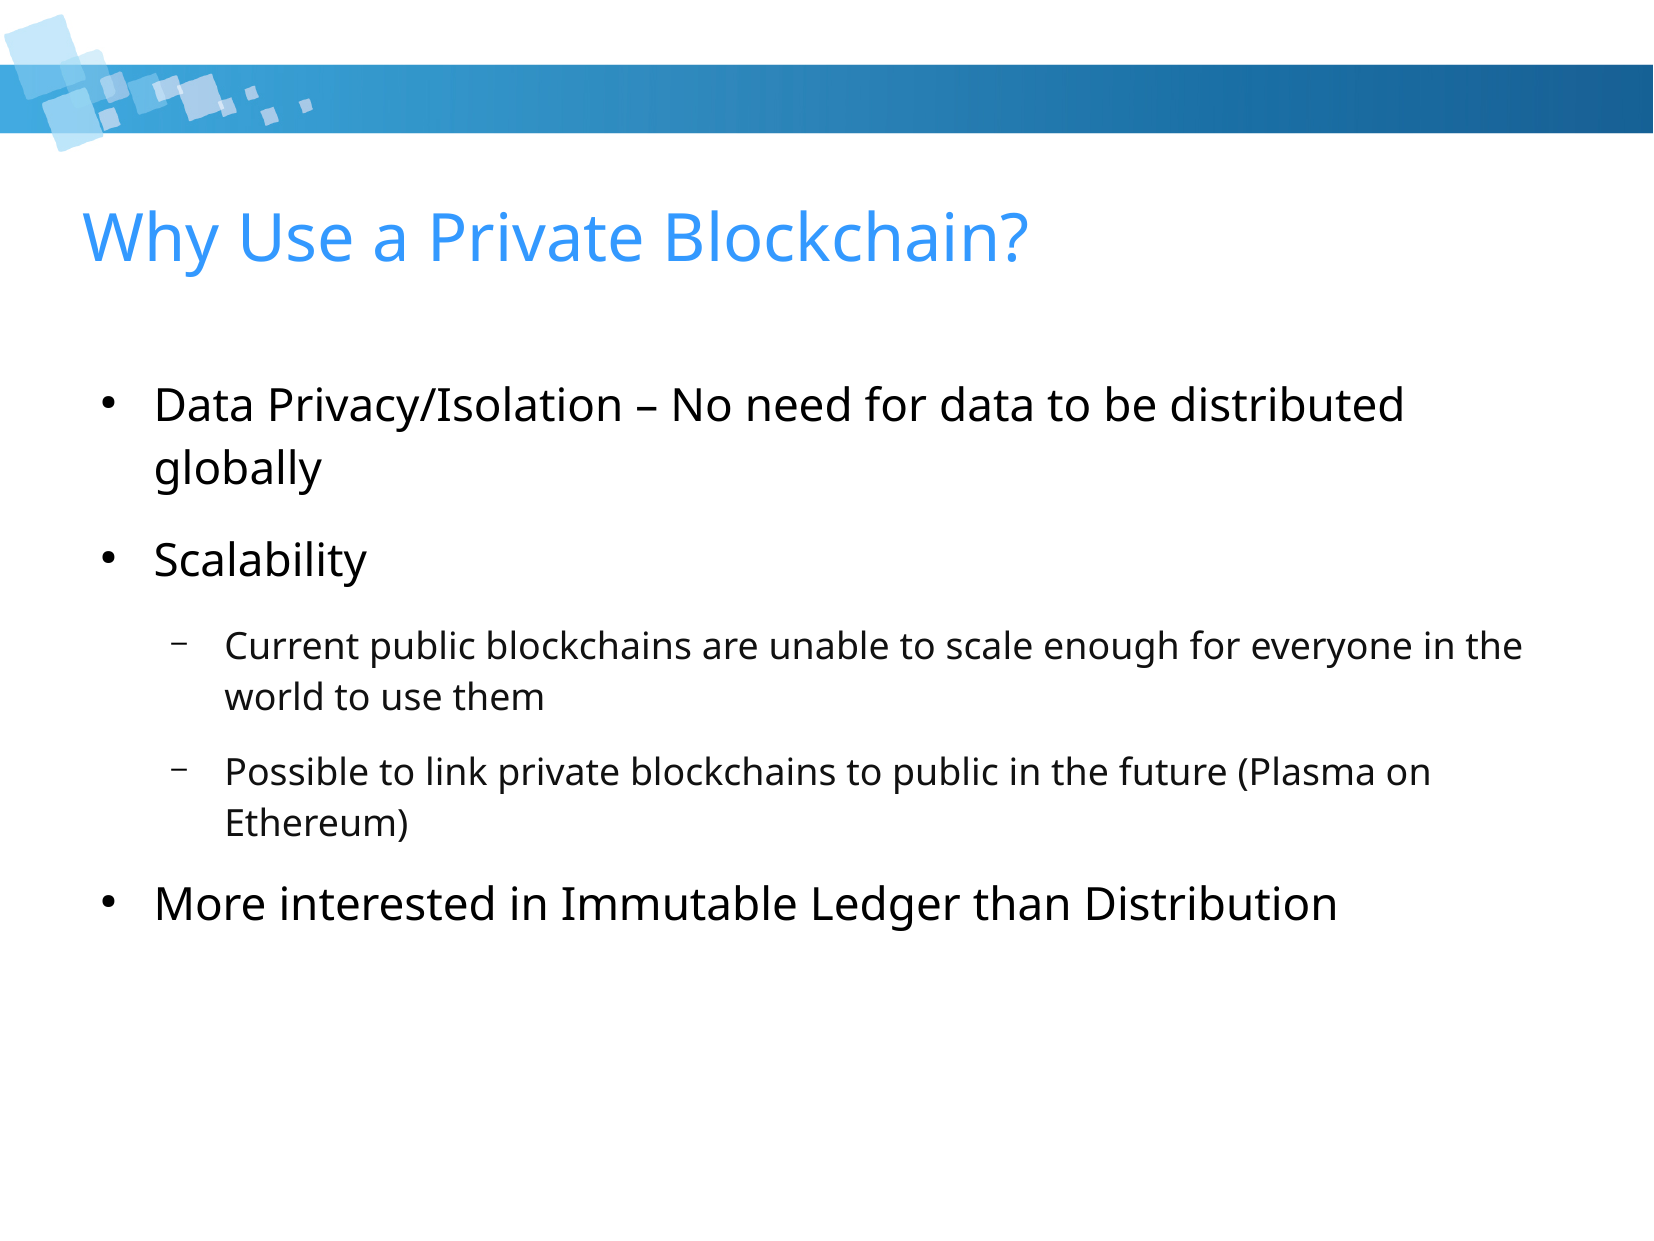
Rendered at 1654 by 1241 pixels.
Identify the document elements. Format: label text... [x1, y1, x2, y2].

picture [0, 0, 1653, 1238]
title Why Use a Private Blockchain? [82, 132, 1571, 340]
list Data Privacy/Isolation – No need for data to be distributed globally Scalability Current public blockchains are unable to scale enough for everyone in the world to use them Possible to link private blockchains to public in the future (Plasma on Ethereum) More interested in Immutable Ledger than Distribution [82, 372, 1571, 1093]
